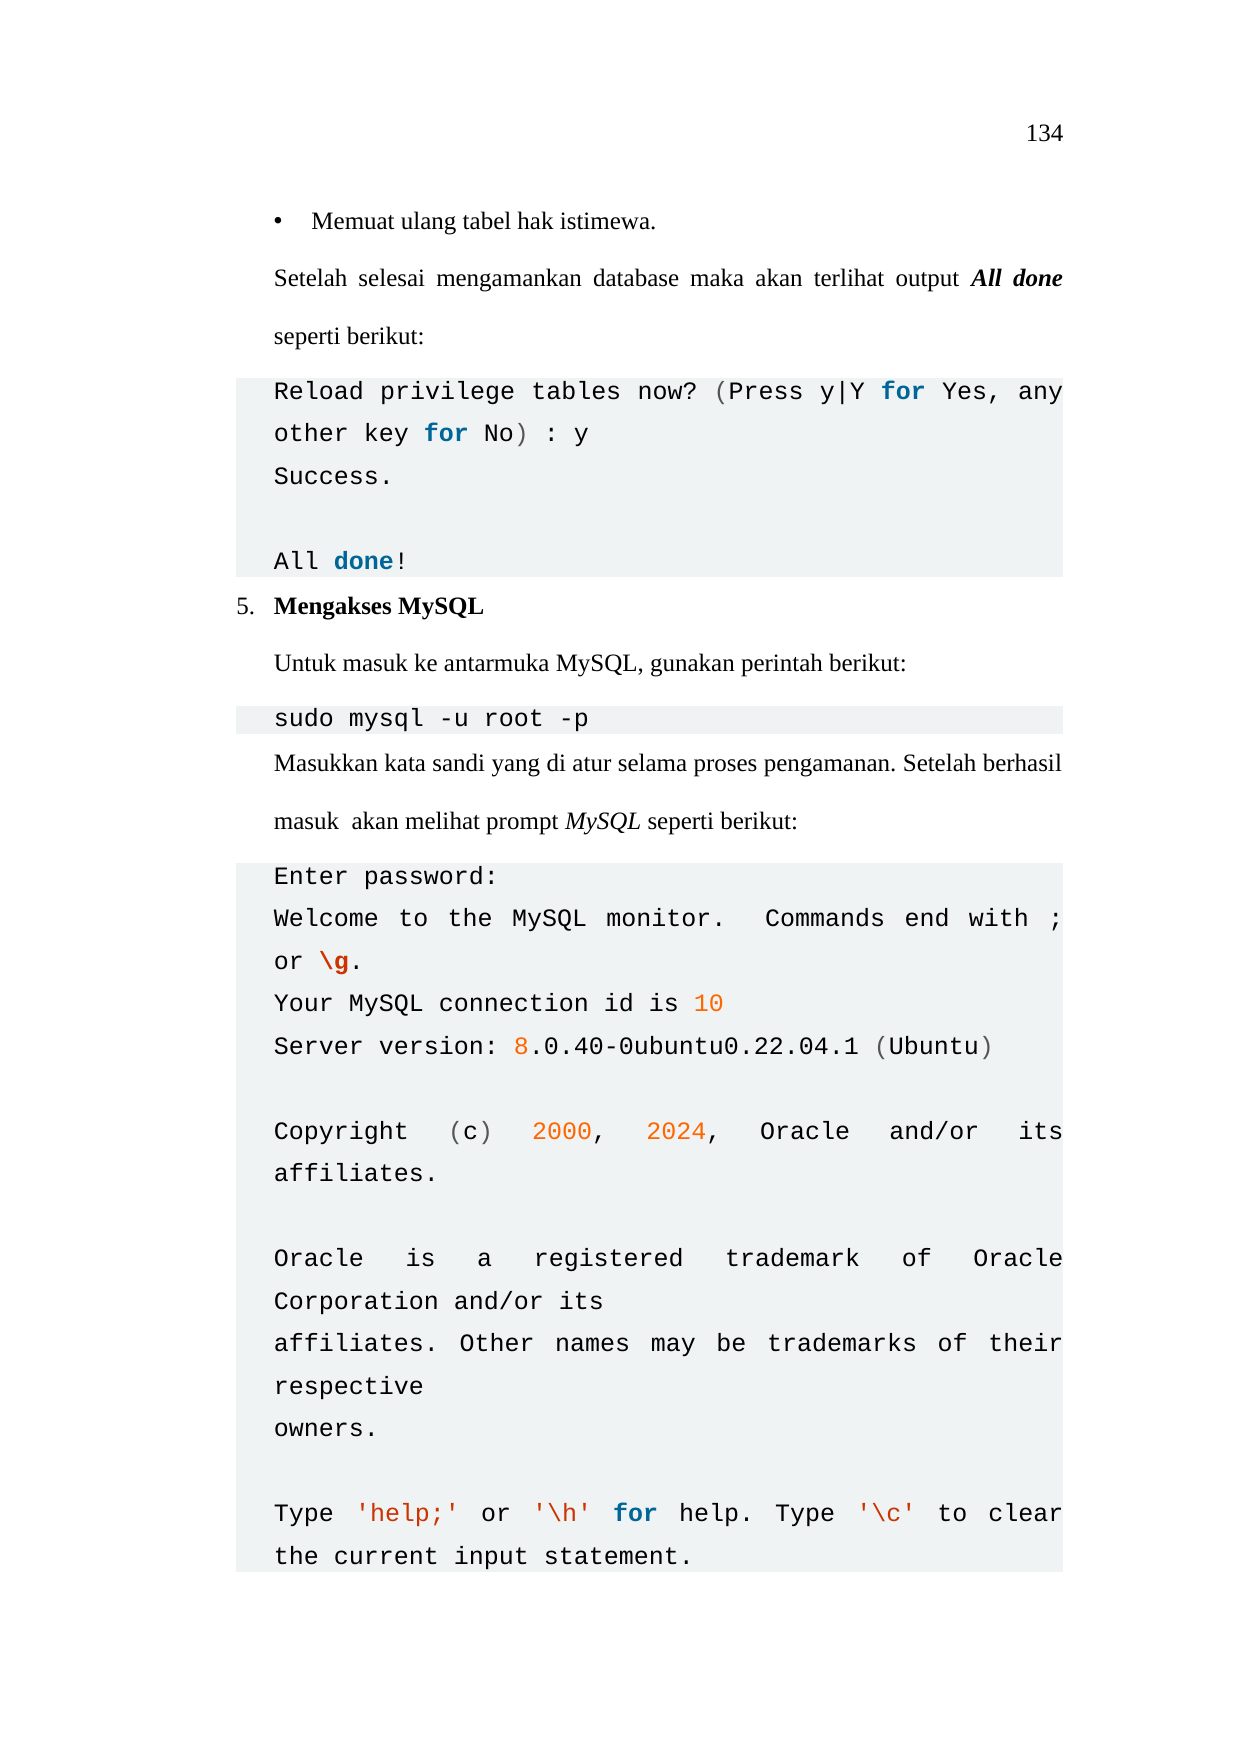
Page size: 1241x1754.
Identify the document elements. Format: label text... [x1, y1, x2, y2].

list All done! [236, 548, 1063, 577]
list Oracle is a registered trademark of Oracle Corporation and/or its [236, 1246, 1063, 1317]
list Copyright (c) 2000, 2024, Oracle and/or its affiliates. [236, 1118, 1063, 1189]
list Enter password: [236, 863, 1063, 892]
list Memuat ulang tabel hak istimewa. [274, 206, 1063, 235]
list Setelah selesai mengamankan database maka akan terlihat output All done seperti berikut: [236, 263, 1063, 350]
list Success. [236, 463, 1063, 492]
list Masukkan kata sandi yang di atur selama proses pengamanan. Setelah berhasil masuk akan melihat prompt MySQL seperti berikut: [236, 748, 1063, 835]
list Your MySQL connection id is 10 [236, 991, 1063, 1019]
list Type 'help;' or '\h' for help. Type '\c' to clear the current input statement. [236, 1501, 1063, 1572]
list sudo mysql -u root -p [236, 706, 1063, 734]
list Mengakses MySQL [236, 591, 1063, 620]
list Untuk masuk ke antarmuka MySQL, gunakan perintah berikut: [236, 648, 1063, 677]
list Server version: 8.0.40-0ubuntu0.22.04.1 (Ubuntu) [236, 1033, 1063, 1062]
list owners. [236, 1416, 1063, 1444]
list Welcome to the MySQL monitor. Commands end with ; or \g. [236, 906, 1063, 977]
list Reload privilege tables now? (Press y|Y for Yes, any other key for No) : y [236, 378, 1063, 449]
list affiliates. Other names may be trademarks of their respective [236, 1331, 1063, 1402]
